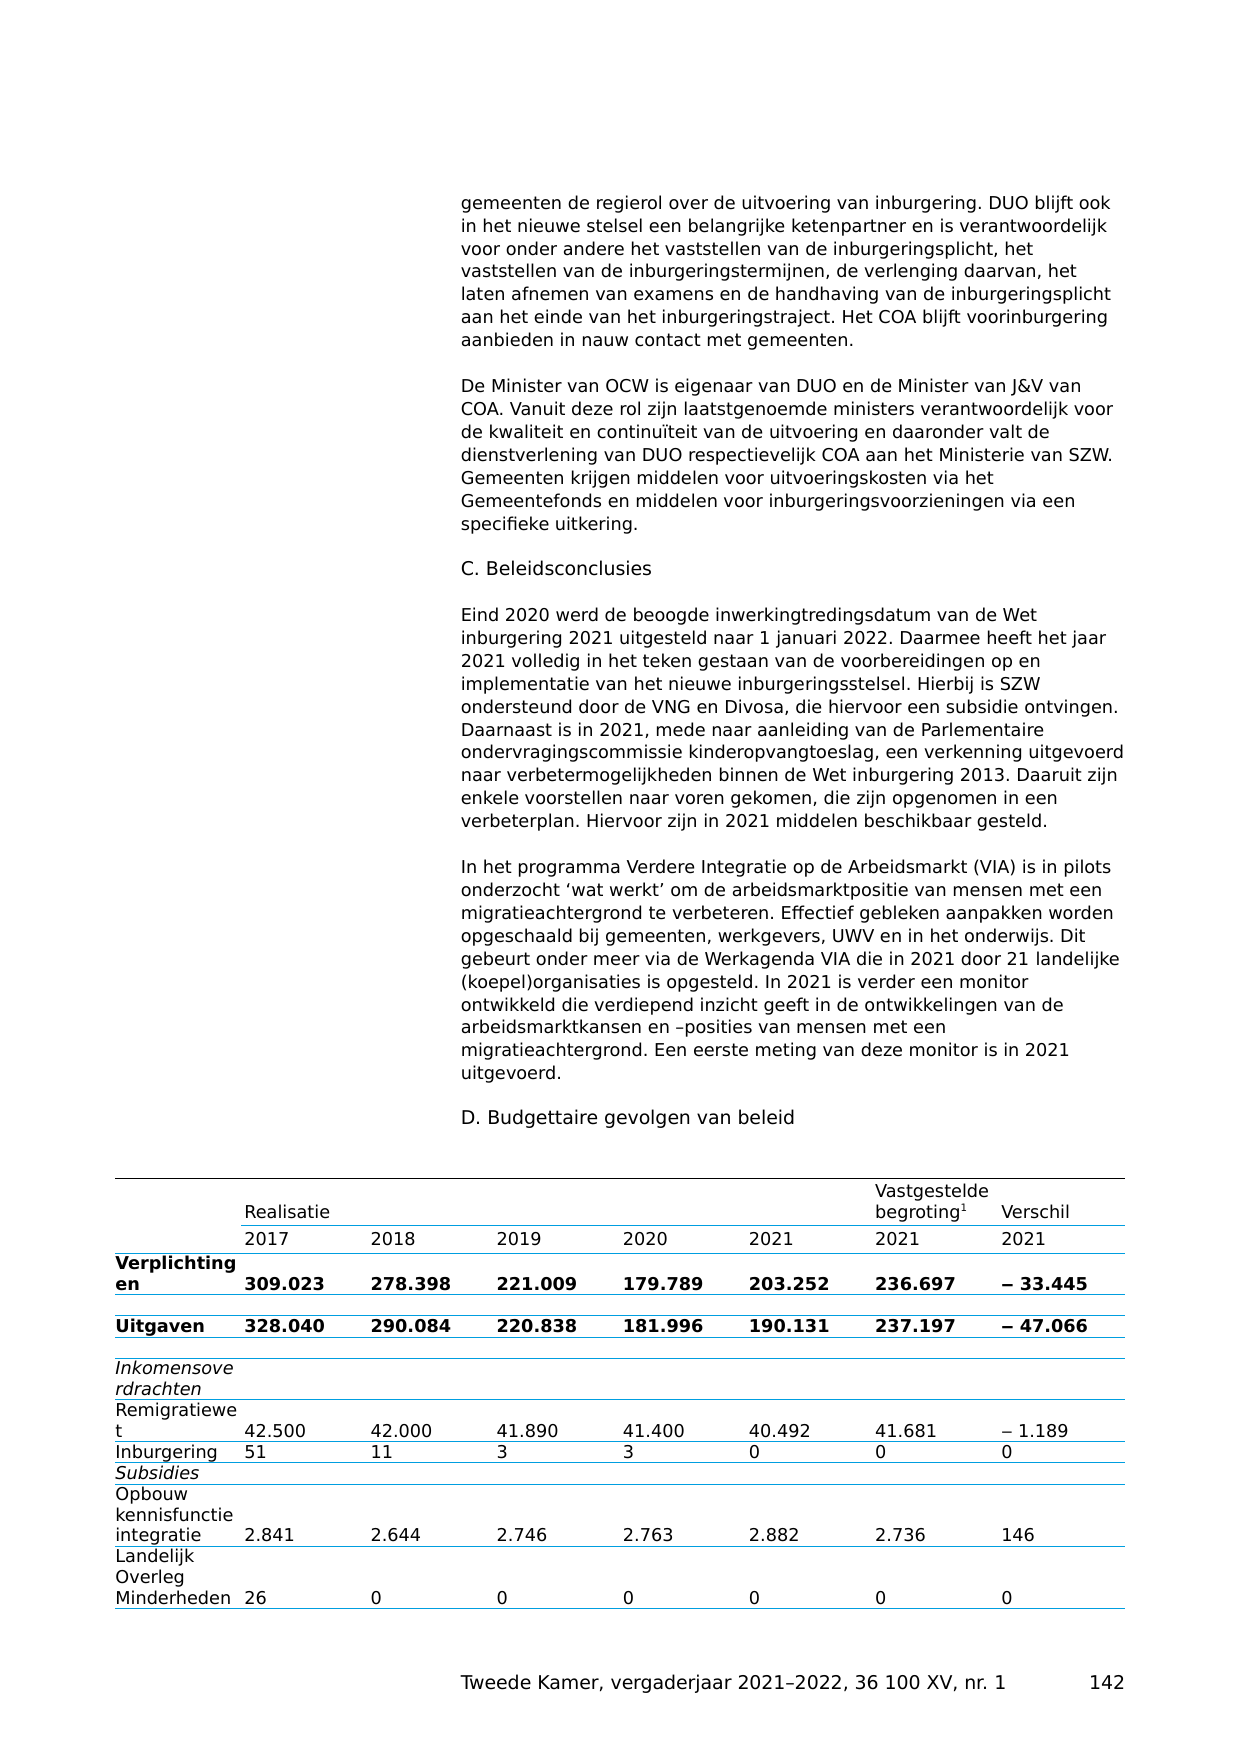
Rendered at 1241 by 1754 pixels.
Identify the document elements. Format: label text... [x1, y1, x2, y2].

table_cell 40.492 [746, 1400, 872, 1441]
table_cell 181.996 [620, 1316, 746, 1336]
text De Minister van OCW is eigenaar van DUO en de Minister van J&V van COA. Vanuit deze rol zijn laatstgenoemde ministers verantwoordelijk voor de kwaliteit en continuïteit van de uitvoering en daaronder valt de dienstverlening van DUO respectievelijk COA aan het Ministerie van SZW. Gemeenten krijgen middelen voor uitvoeringskosten via het Gemeentefonds en middelen voor inburgeringsvoorzieningen via een specifieke uitkering. [461, 374, 1125, 534]
table_cell [494, 1463, 620, 1483]
table_cell [620, 1295, 746, 1315]
table_cell ‒ 33.445 [998, 1254, 1125, 1294]
table_cell 0 [746, 1547, 872, 1608]
table_cell [115, 1338, 241, 1358]
table_cell 221.009 [494, 1254, 620, 1294]
table_cell [368, 1295, 493, 1315]
table_cell [746, 1338, 872, 1358]
table_cell 2018 [368, 1226, 493, 1252]
table_cell 41.681 [872, 1400, 998, 1441]
table_cell Inburgering [115, 1442, 241, 1462]
table_cell [872, 1295, 998, 1315]
table_cell 41.890 [494, 1400, 620, 1441]
table_cell [998, 1338, 1125, 1358]
table_cell [241, 1338, 367, 1358]
table_cell [241, 1359, 367, 1399]
table_cell [494, 1359, 620, 1399]
table_cell [494, 1295, 620, 1315]
table_cell ‒ 1.189 [998, 1400, 1125, 1441]
table_cell 11 [368, 1442, 493, 1462]
text gemeenten de regierol over de uitvoering van inburgering. DUO blijft ook in het nieuwe stelsel een belangrijke ketenpartner en is verantwoordelijk voor onder andere het vaststellen van de inburgeringsplicht, het vaststellen van de inburgeringstermijnen, de verlenging daarvan, het laten afnemen van examens en de handhaving van de inburgeringsplicht aan het einde van het inburgeringstraject. Het COA blijft voorinburgering aanbieden in nauw contact met gemeenten. [461, 191, 1125, 351]
table_cell Realisatie [241, 1179, 872, 1225]
table_cell Remigratiewet [115, 1400, 241, 1441]
table_cell 41.400 [620, 1400, 746, 1441]
table_cell 290.084 [368, 1316, 493, 1336]
table_cell 0 [620, 1547, 746, 1608]
table_cell 2019 [494, 1226, 620, 1252]
table_cell [620, 1359, 746, 1399]
table_cell 0 [368, 1547, 493, 1608]
table_cell [872, 1338, 998, 1358]
table_cell [872, 1463, 998, 1483]
table_cell ‒ 47.066 [998, 1316, 1125, 1336]
table_cell Verschil [998, 1179, 1125, 1225]
table_cell [241, 1295, 367, 1315]
table_cell 2.746 [494, 1485, 620, 1546]
table_cell Verplichtingen [115, 1254, 241, 1294]
table_cell [368, 1463, 493, 1483]
table_cell [998, 1295, 1125, 1315]
table_cell Inkomensoverdrachten [115, 1359, 241, 1399]
table_cell [368, 1338, 493, 1358]
table_cell Uitgaven [115, 1316, 241, 1336]
table_cell 2021 [872, 1226, 998, 1252]
table_cell Subsidies [115, 1463, 241, 1483]
table_cell 237.197 [872, 1316, 998, 1336]
table_cell 0 [872, 1442, 998, 1462]
table_cell 146 [998, 1485, 1125, 1546]
table_cell 203.252 [746, 1254, 872, 1294]
table_cell 3 [620, 1442, 746, 1462]
table_cell 190.131 [746, 1316, 872, 1336]
table_cell 3 [494, 1442, 620, 1462]
table_cell Opbouw kennisfunctie integratie [115, 1485, 241, 1546]
title C. Beleidsconclusies [461, 557, 1125, 579]
table_cell 2.736 [872, 1485, 998, 1546]
table_header Tabel 89 Begrotingsgefinancierde budgettaire gevolgen van beleidsartikel 13 (bedragen x € 1.000) [115, 1153, 1125, 1178]
table_cell [872, 1359, 998, 1399]
table_cell [620, 1338, 746, 1358]
text In het programma Verdere Integratie op de Arbeidsmarkt (VIA) is in pilots onderzocht ‘wat werkt’ om de arbeidsmarktpositie van mensen met een migratieachtergrond te verbeteren. Effectief gebleken aanpakken worden opgeschaald bij gemeenten, werkgevers, UWV en in het onderwijs. Dit gebeurt onder meer via de Werkagenda VIA die in 2021 door 21 landelijke (koepel)organisaties is opgesteld. In 2021 is verder een monitor ontwikkeld die verdiepend inzicht geeft in de ontwikkelingen van de arbeidsmarktkansen en –posities van mensen met een migratieachtergrond. Een eerste meting van deze monitor is in 2021 uitgevoerd. [461, 855, 1125, 1084]
table_cell [494, 1338, 620, 1358]
table_cell [998, 1359, 1125, 1399]
table_cell 26 [241, 1547, 367, 1608]
table_cell 179.789 [620, 1254, 746, 1294]
table_cell 2.841 [241, 1485, 367, 1546]
table_cell Landelijk Overleg Minderheden [115, 1547, 241, 1608]
table_cell 2020 [620, 1226, 746, 1252]
table_cell 278.398 [368, 1254, 493, 1294]
table_cell 0 [872, 1547, 998, 1608]
table_cell [620, 1463, 746, 1483]
table_cell [746, 1359, 872, 1399]
table_cell 0 [998, 1442, 1125, 1462]
table_cell [368, 1359, 493, 1399]
table_cell 0 [494, 1547, 620, 1608]
table_cell 220.838 [494, 1316, 620, 1336]
table_cell 2021 [998, 1226, 1125, 1252]
title D. Budgettaire gevolgen van beleid [461, 1107, 1125, 1129]
table_cell 328.040 [241, 1316, 367, 1336]
table_cell [746, 1463, 872, 1483]
table_cell [241, 1463, 367, 1483]
table_cell 42.000 [368, 1400, 493, 1441]
table_cell 2017 [241, 1226, 367, 1252]
table_cell 42.500 [241, 1400, 367, 1441]
table_cell 2.644 [368, 1485, 493, 1546]
table_cell 2.763 [620, 1485, 746, 1546]
table_cell [746, 1295, 872, 1315]
table_cell 51 [241, 1442, 367, 1462]
table_cell 0 [998, 1547, 1125, 1608]
table_cell 2.882 [746, 1485, 872, 1546]
text Eind 2020 werd de beoogde inwerkingtredingsdatum van de Wet inburgering 2021 uitgesteld naar 1 januari 2022. Daarmee heeft het jaar 2021 volledig in het teken gestaan van de voorbereidingen op en implementatie van het nieuwe inburgeringsstelsel. Hierbij is SZW ondersteund door de VNG en Divosa, die hiervoor een subsidie ontvingen. Daarnaast is in 2021, mede naar aanleiding van de Parlementaire ondervragingscommissie kinderopvangtoeslag, een verkenning uitgevoerd naar verbetermogelijkheden binnen de Wet inburgering 2013. Daaruit zijn enkele voorstellen naar voren gekomen, die zijn opgenomen in een verbeterplan. Hiervoor zijn in 2021 middelen beschikbaar gesteld. [461, 603, 1125, 832]
table_cell 0 [746, 1442, 872, 1462]
table_cell [115, 1179, 241, 1252]
table_cell 309.023 [241, 1254, 367, 1294]
table_cell 2021 [746, 1226, 872, 1252]
table_cell [115, 1295, 241, 1315]
table_cell [998, 1463, 1125, 1483]
table_cell Vastgestelde begroting1 [872, 1179, 998, 1225]
table_cell 236.697 [872, 1254, 998, 1294]
